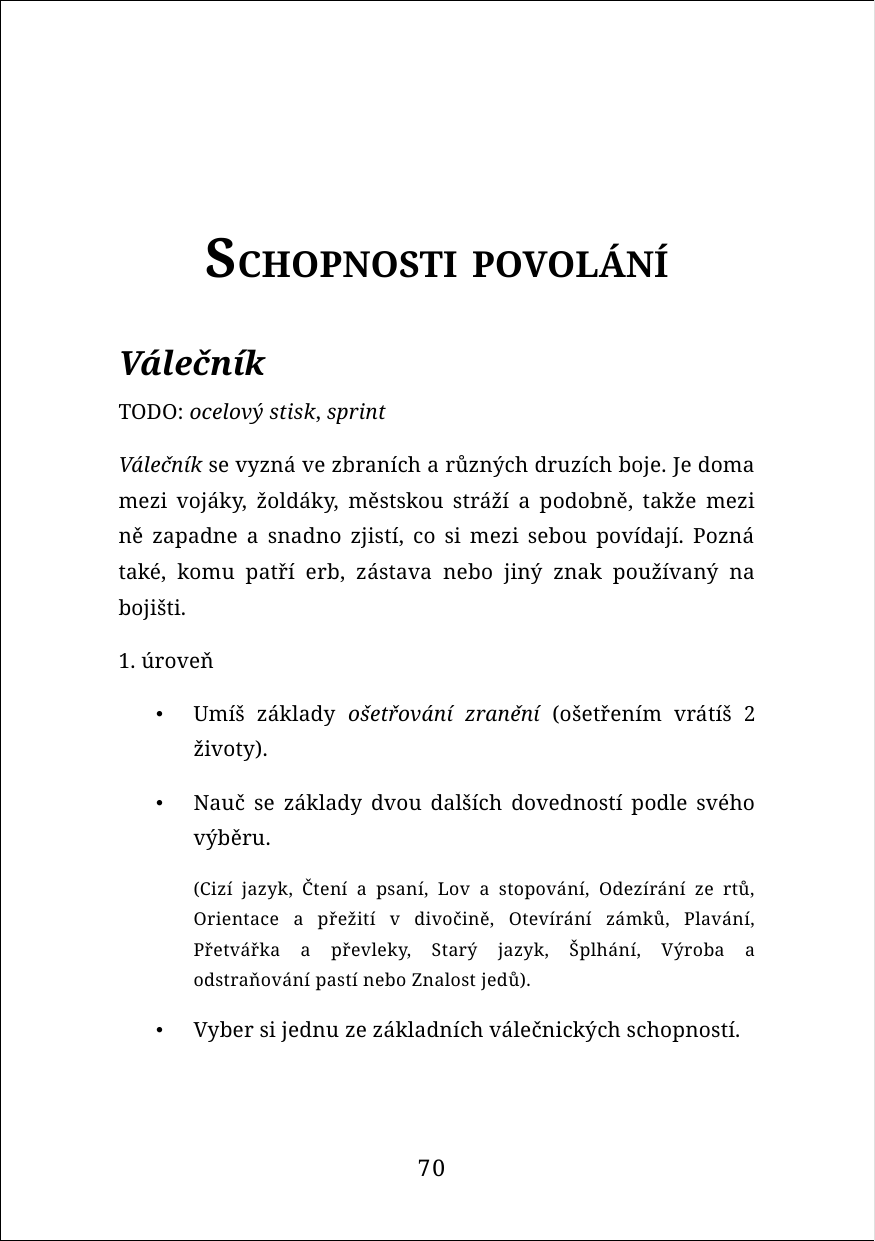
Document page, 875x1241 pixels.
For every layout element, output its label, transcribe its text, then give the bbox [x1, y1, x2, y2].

list Vyber si jednu ze základních válečnických schopností. [156, 1015, 756, 1043]
list (Cizí jazyk, Čtení a psaní, Lov a stopování, Odezírání ze rtů, Orientace a přežití v divočině, Otevírání zámků, Plavání, Přetvářka a převleky, Starý jazyk, Šplhání, Výroba a odstraňování pastí nebo Znalost jedů). [156, 877, 756, 991]
list Nauč se základy dvou dalších dovedností podle svého výběru. [156, 788, 756, 852]
text TODO: ocelový stisk, sprint [118, 397, 756, 426]
text 1. úroveň [118, 646, 756, 674]
list Umíš základy ošetřování zranění (ošetřením vrátíš 2 životy). [156, 699, 756, 763]
subtitle Schopnosti povolání [118, 219, 756, 293]
subtitle Válečník [118, 340, 756, 386]
text Válečník se vyzná ve zbraních a různých druzích boje. Je doma mezi vojáky, žoldáky, městskou stráží a podobně, takže mezi ně zapadne a snadno zjistí, co si mezi sebou povídají. Pozná také, komu patří erb, zástava nebo jiný znak používaný na bojišti. [118, 451, 756, 621]
